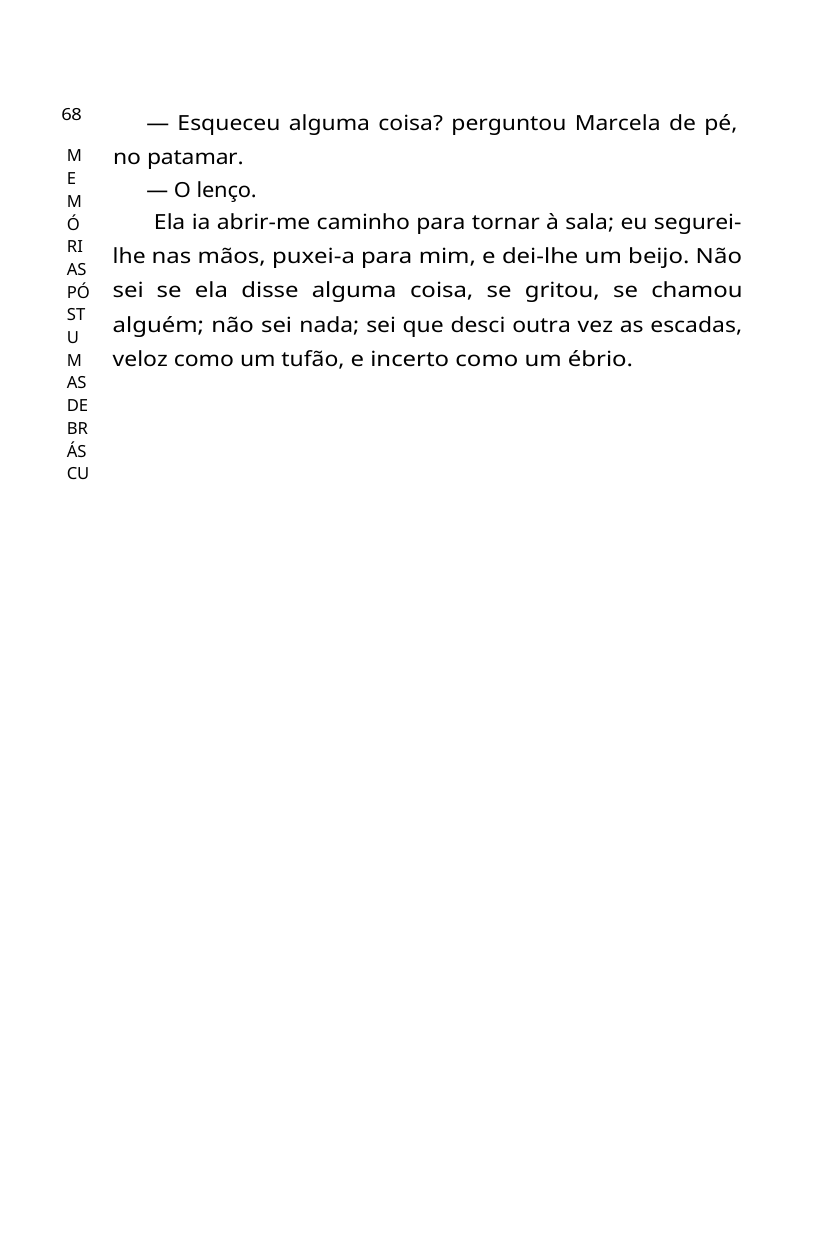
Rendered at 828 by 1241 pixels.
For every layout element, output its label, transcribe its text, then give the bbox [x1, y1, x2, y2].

text 68 — Esqueceu alguma coisa? perguntou Marcela de pé, no patamar. [61, 103, 738, 483]
text MEMÓRIAS PÓSTUMAS DE BRÁS CUBAS [67, 144, 90, 483]
text Ela ia abrir-me caminho para tornar à sala; eu segurei-lhe nas mãos, puxei-a para mim, e dei-lhe um beijo. Não sei se ela disse alguma coisa, se gritou, se chamou alguém; não sei nada; sei que desci outra vez as escadas, veloz como um tufão, e incerto como um ébrio. [112, 207, 743, 372]
text — O lenço. [146, 176, 787, 202]
